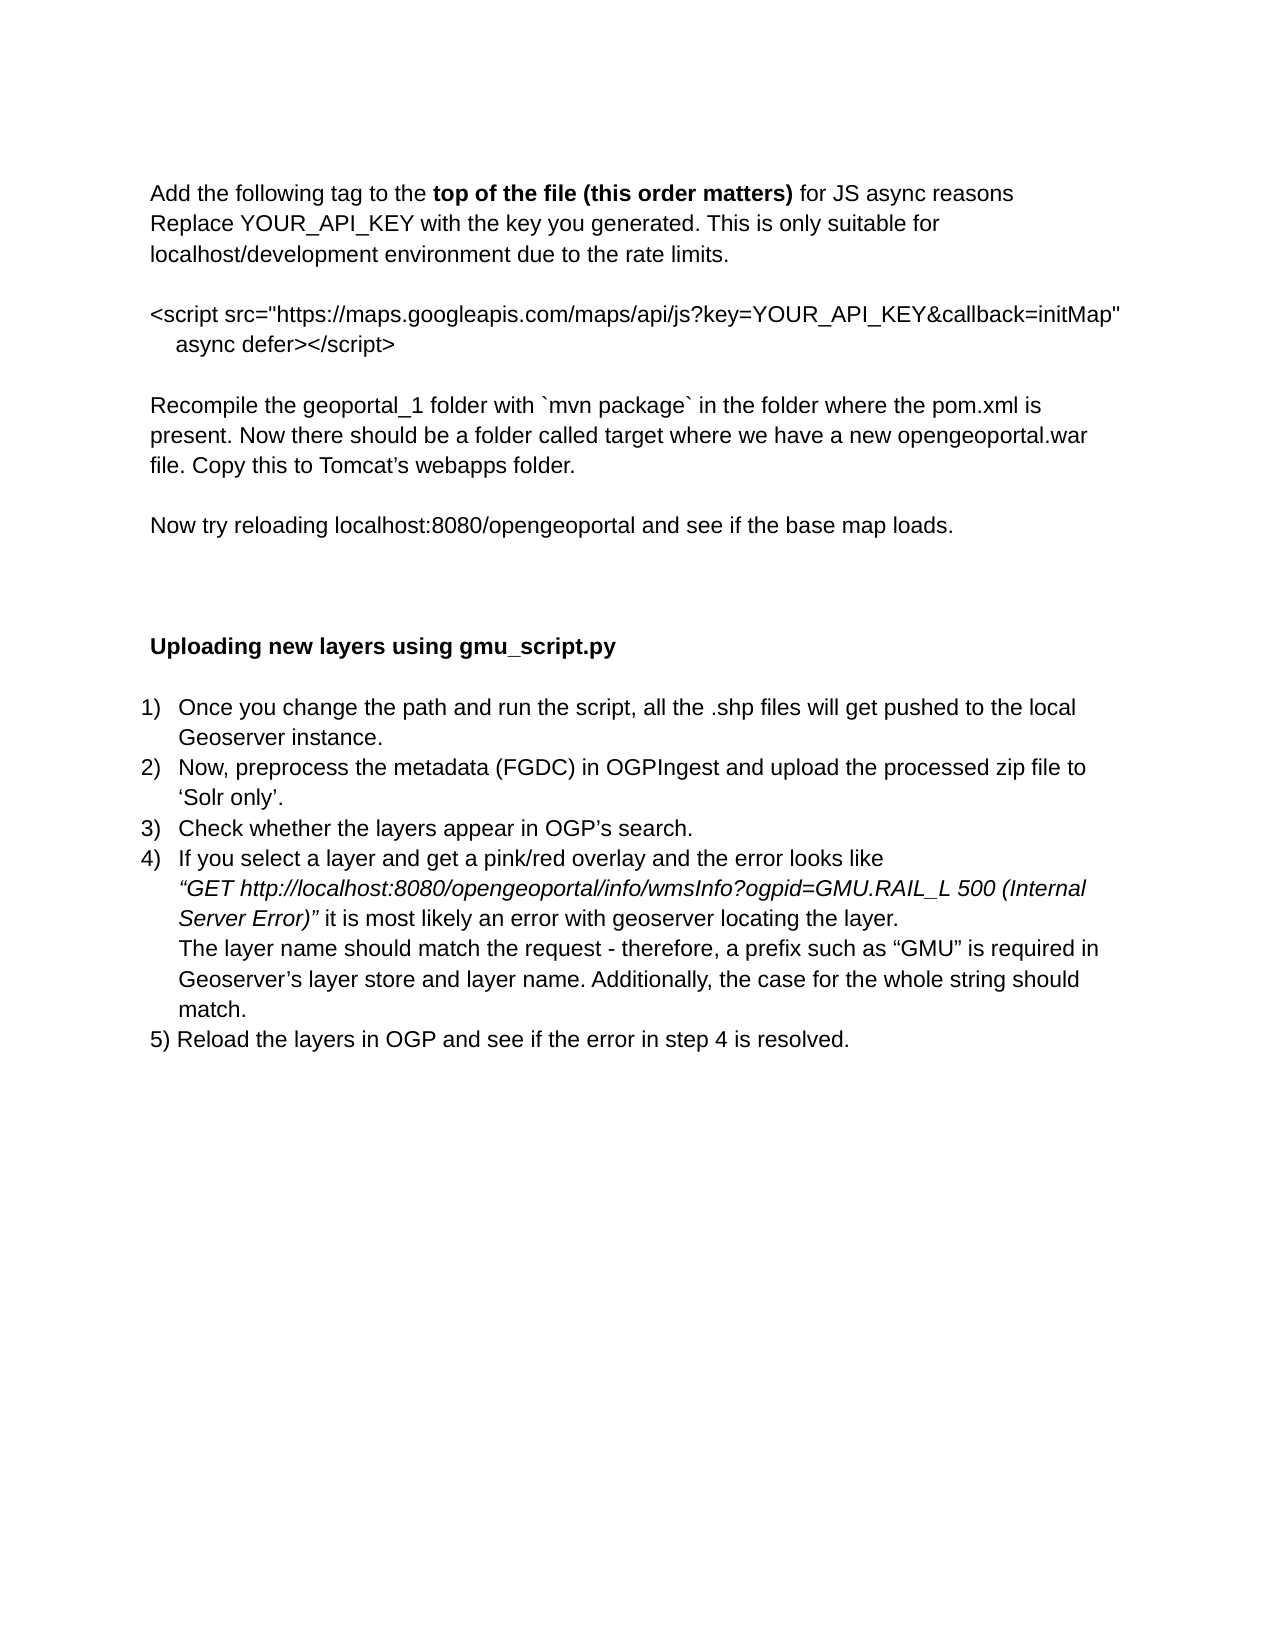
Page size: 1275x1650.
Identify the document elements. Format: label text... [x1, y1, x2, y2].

text The layer name should match the request - therefore, a prefix such as “GMU” is required in Geoserver’s layer store and layer name. Additionally, the case for the whole string should match. [141, 935, 1125, 1022]
text Uploading new layers using gmu_script.py [150, 633, 1125, 660]
text Recompile the geoportal_1 folder with `mvn package` in the folder where the pom.xml is present. Now there should be a folder called target where we have a new opengeoportal.war file. Copy this to Tomcat’s webapps folder. [150, 392, 1125, 478]
text <script src="https://maps.googleapis.com/maps/api/js?key=YOUR_API_KEY&callback=initMap" [150, 301, 1125, 327]
text Replace YOUR_API_KEY with the key you generated. This is only suitable for localhost/development environment due to the rate limits. [150, 210, 1125, 267]
list If you select a layer and get a pink/red overlay and the error looks like [141, 845, 1125, 871]
list Now, preprocess the metadata (FGDC) in OGPIngest and upload the processed zip file to ‘Solr only’. [141, 754, 1125, 811]
text “GET http://localhost:8080/opengeoportal/info/wmsInfo?ogpid=GMU.RAIL_L 500 (Internal Server Error)” it is most likely an error with geoserver locating the layer. [141, 875, 1125, 932]
text 5) Reload the layers in OGP and see if the error in step 4 is resolved. [150, 1026, 1125, 1052]
text Now try reloading localhost:8080/opengeoportal and see if the base map loads. [150, 512, 1125, 539]
text Add the following tag to the top of the file (this order matters) for JS async reasons [150, 180, 1125, 207]
list Check whether the layers appear in OGP’s search. [141, 814, 1125, 841]
list Once you change the path and run the script, all the .shp files will get pushed to the local Geoserver instance. [141, 694, 1125, 750]
text async defer></script> [150, 331, 1125, 358]
